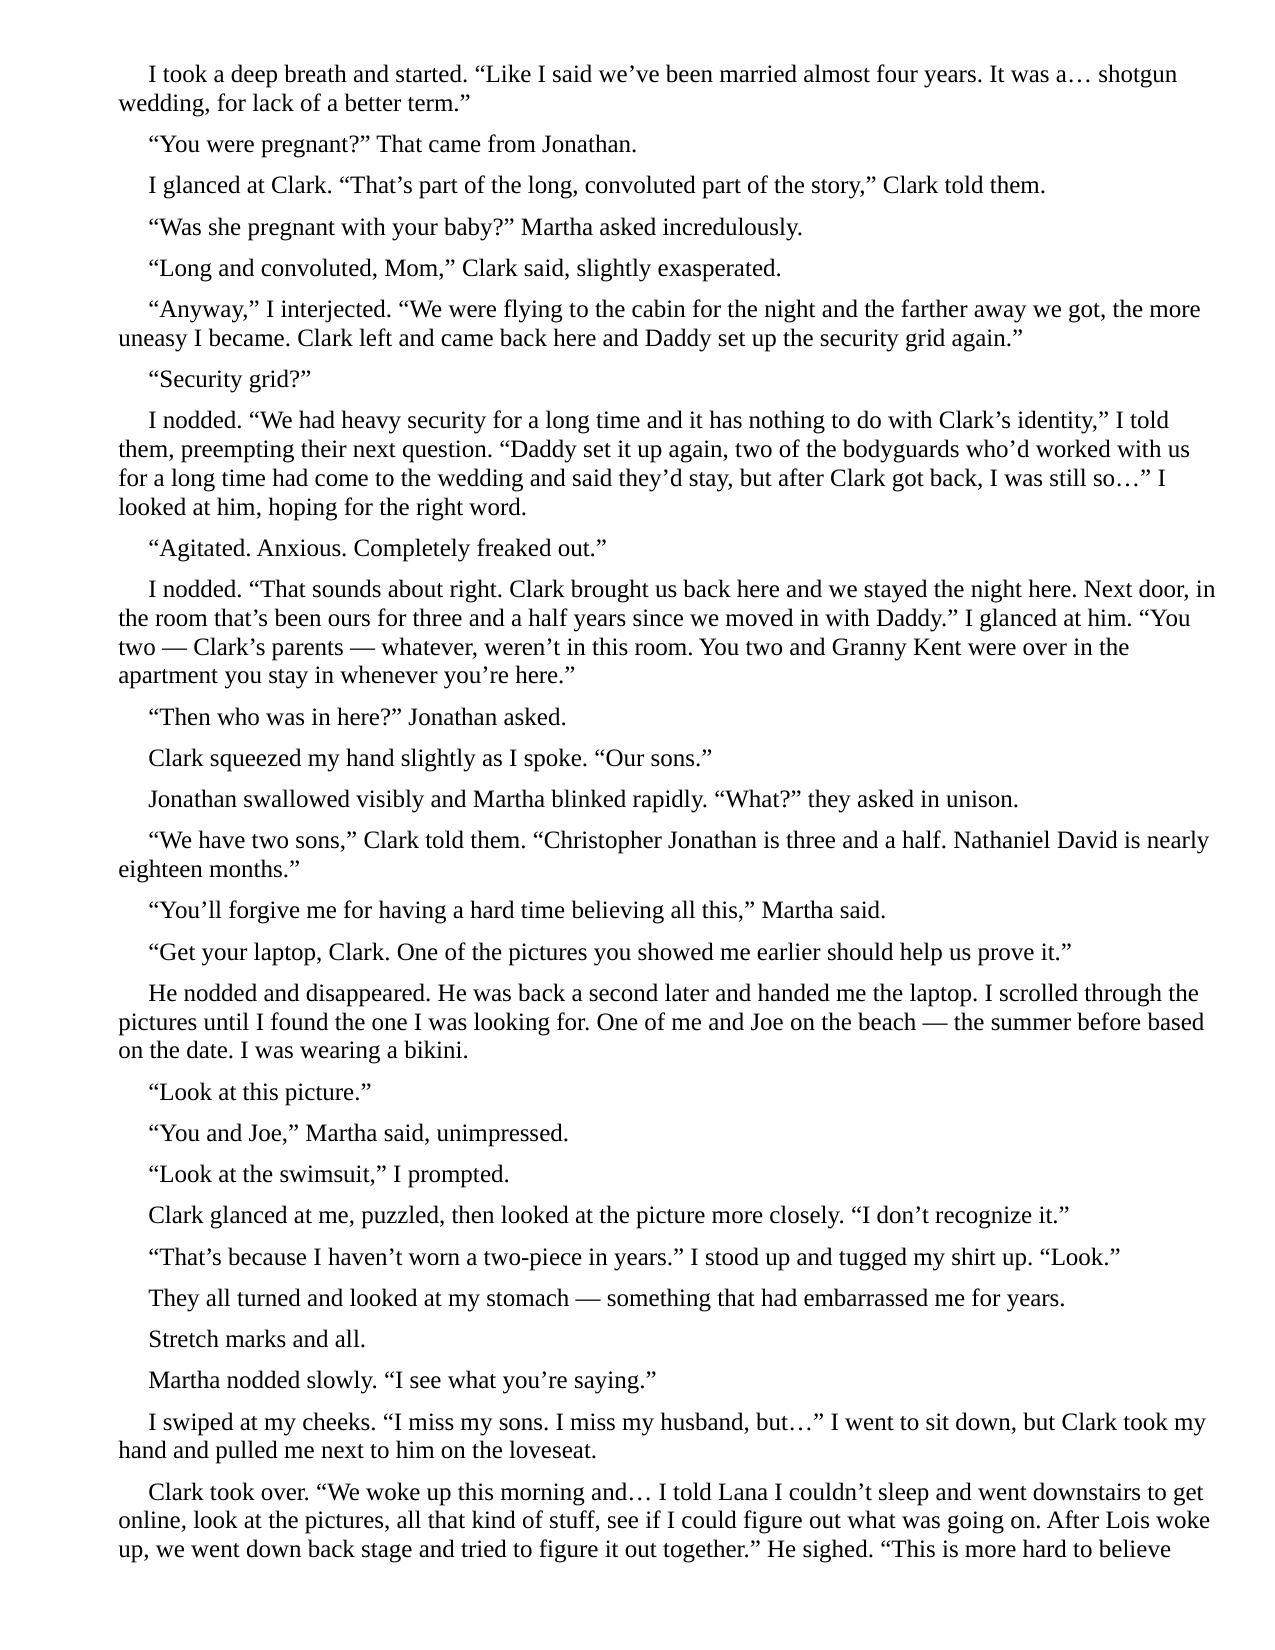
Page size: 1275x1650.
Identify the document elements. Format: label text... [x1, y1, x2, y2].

text “You’ll forgive me for having a hard time believing all this,” Martha said. [118, 895, 1216, 924]
text “We have two sons,” Clark told them. “Christopher Jonathan is three and a half. Nathaniel David is nearly eighteen months.” [118, 825, 1216, 883]
text I swiped at my cheeks. “I miss my sons. I miss my husband, but…” I went to sit down, but Clark took my hand and pulled me next to him on the loveseat. [118, 1407, 1216, 1464]
text “Then who was in here?” Jonathan asked. [118, 702, 1216, 730]
text Clark glanced at me, puzzled, then looked at the picture more closely. “I don’t recognize it.” [118, 1200, 1216, 1229]
text “That’s because I haven’t worn a two-piece in years.” I stood up and tugged my shirt up. “Look.” [118, 1242, 1216, 1270]
text They all turned and looked at my stomach — something that had embarrassed me for years. [118, 1283, 1216, 1312]
text “Was she pregnant with your baby?” Martha asked incredulously. [118, 212, 1216, 240]
text I took a deep breath and started. “Like I said we’ve been married almost four years. It was a… shotgun wedding, for lack of a better term.” [118, 59, 1216, 117]
text “You were pregnant?” That came from Jonathan. [118, 129, 1216, 158]
text Stretch marks and all. [118, 1324, 1216, 1353]
text He nodded and disappeared. He was back a second later and handed me the laptop. I scrolled through the pictures until I found the one I was looking for. One of me and Joe on the beach — the summer before based on the date. I was wearing a bikini. [118, 978, 1216, 1064]
text “Anyway,” I interjected. “We were flying to the cabin for the night and the farther away we got, the more uneasy I became. Clark left and came back here and Daddy set up the security grid again.” [118, 294, 1216, 352]
text “Get your laptop, Clark. One of the pictures you showed me earlier should help us prove it.” [118, 937, 1216, 965]
text I nodded. “That sounds about right. Clark brought us back here and we stayed the night here. Next door, in the room that’s been ours for three and a half years since we moved in with Daddy.” I glanced at him. “You two — Clark’s parents — whatever, weren’t in this room. You two and Granny Kent were over in the apartment you stay in whenever you’re here.” [118, 574, 1216, 689]
text Martha nodded slowly. “I see what you’re saying.” [118, 1365, 1216, 1394]
text “Long and convoluted, Mom,” Clark said, slightly exasperated. [118, 253, 1216, 282]
text Clark squeezed my hand slightly as I spoke. “Our sons.” [118, 743, 1216, 772]
text I glanced at Clark. “That’s part of the long, convoluted part of the story,” Clark told them. [118, 170, 1216, 199]
text “Look at the swimsuit,” I prompted. [118, 1159, 1216, 1188]
text “Agitated. Anxious. Completely freaked out.” [118, 533, 1216, 562]
text I nodded. “We had heavy security for a long time and it has nothing to do with Clark’s identity,” I told them, preempting their next question. “Daddy set it up again, two of the bodyguards who’d worked with us for a long time had come to the wedding and said they’d stay, but after Clark got back, I was still so…” I looked at him, hoping for the right word. [118, 405, 1216, 520]
text Clark took over. “We woke up this morning and… I told Lana I couldn’t sleep and went downstairs to get online, look at the pictures, all that kind of stuff, see if I could figure out what was going on. After Lois woke up, we went down back stage and tried to figure it out together.” He sighed. “This is more hard to believe [118, 1477, 1216, 1563]
text “Look at this picture.” [118, 1077, 1216, 1105]
text “Security grid?” [118, 364, 1216, 393]
text Jonathan swallowed visibly and Martha blinked rapidly. “What?” they asked in unison. [118, 784, 1216, 813]
text “You and Joe,” Martha said, unimpressed. [118, 1118, 1216, 1147]
